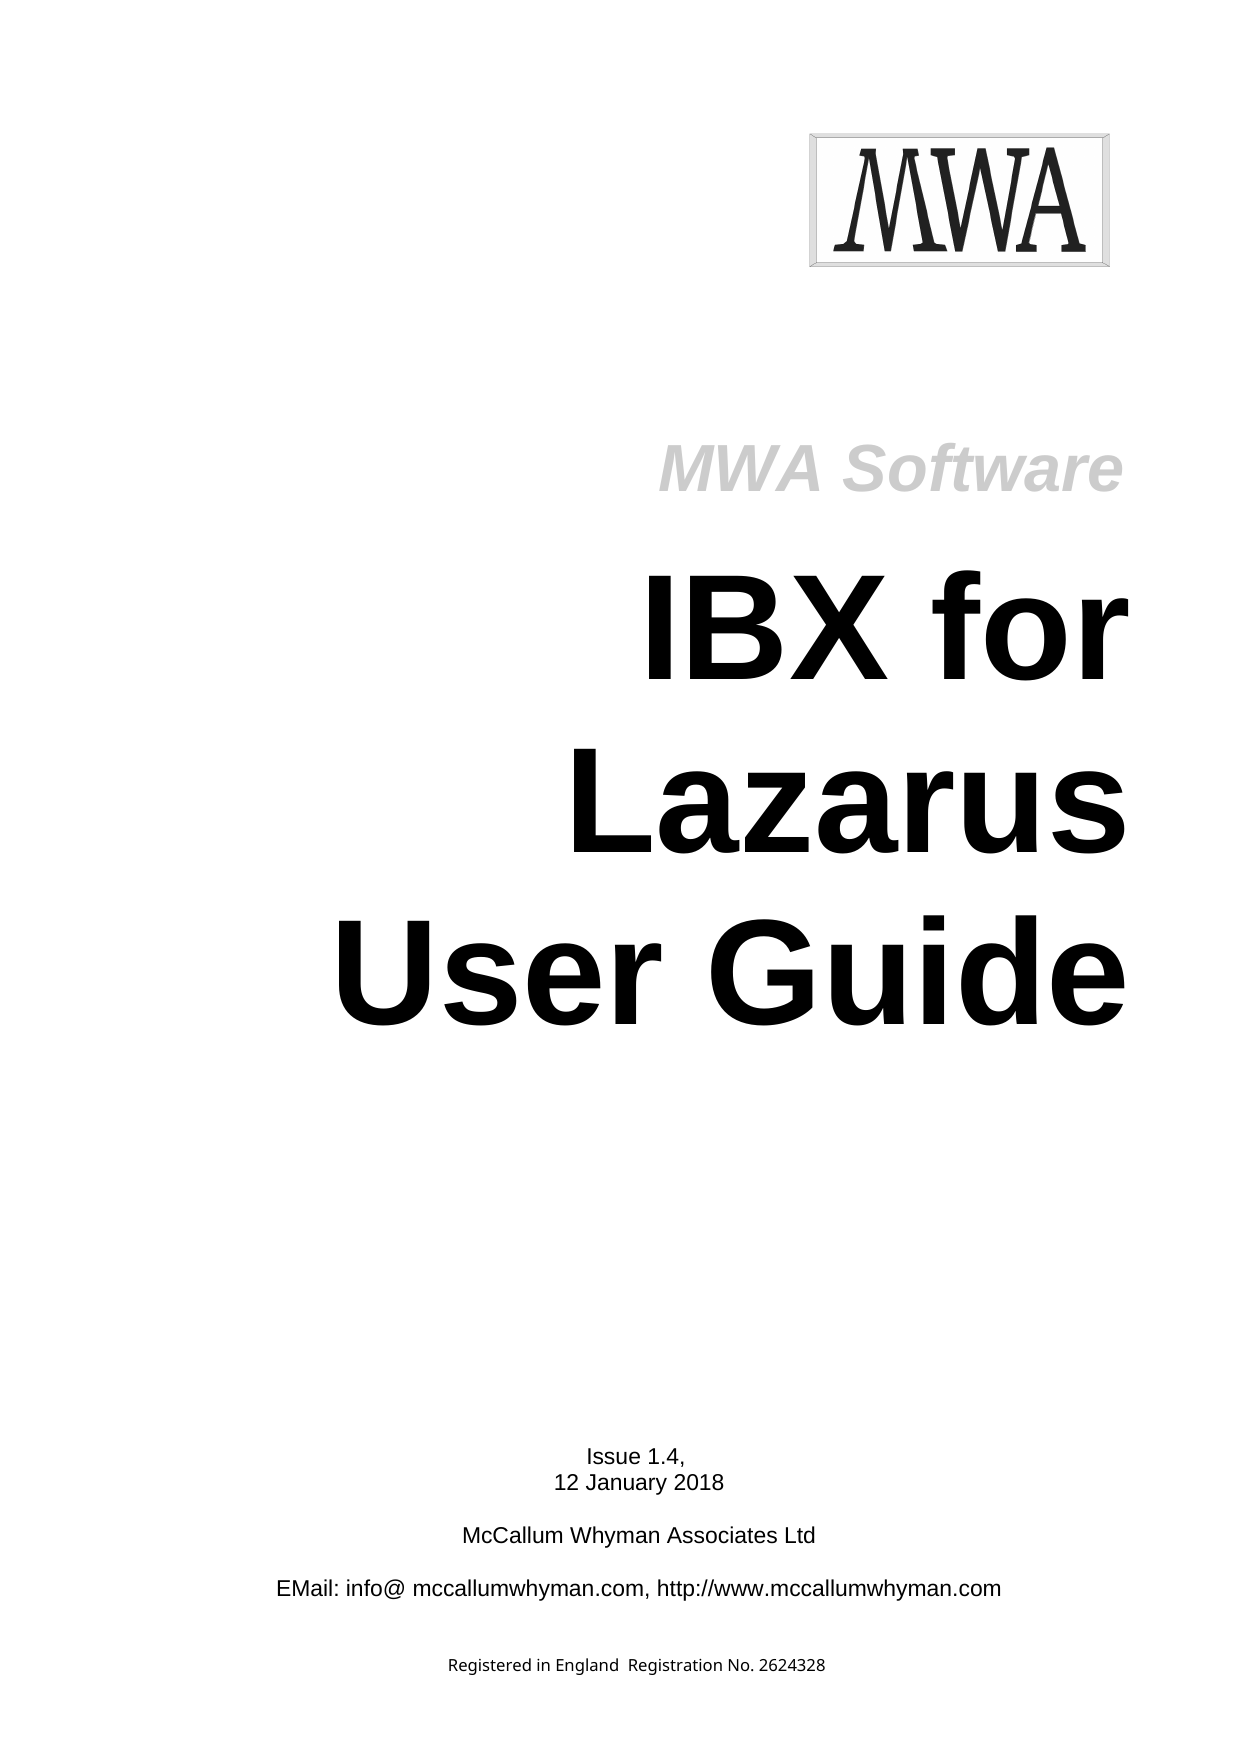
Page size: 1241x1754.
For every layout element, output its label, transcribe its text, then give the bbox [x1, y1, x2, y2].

text EMail: info@ mccallumwhyman.com, http://www.mccallumwhyman.com [150, 1574, 1128, 1601]
text 12 January 2018 [150, 1469, 1128, 1496]
text Issue 1.4, [150, 1443, 1128, 1469]
text IBX for Lazarus User Guide [155, 505, 1131, 1056]
text McCallum Whyman Associates Ltd [150, 1522, 1128, 1548]
text MWA Software [230, 429, 1131, 505]
